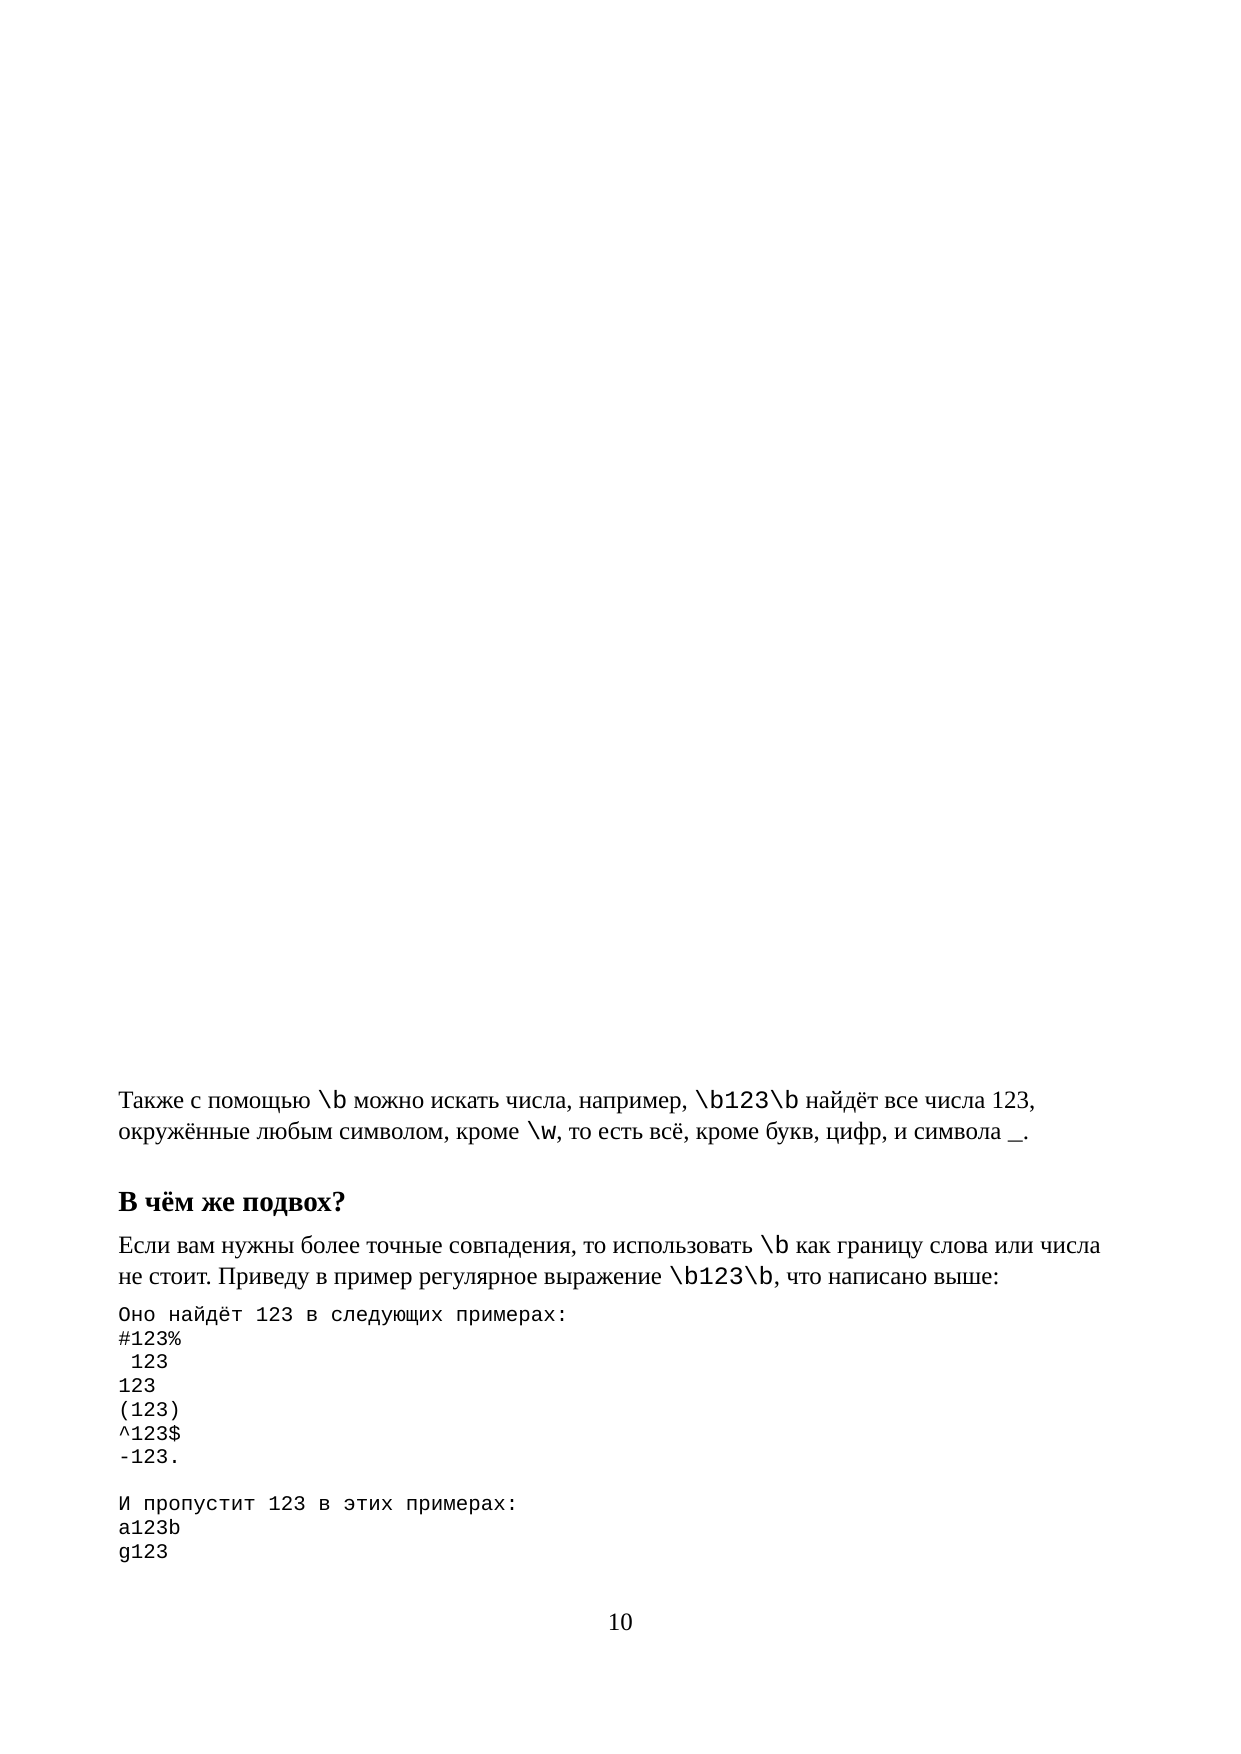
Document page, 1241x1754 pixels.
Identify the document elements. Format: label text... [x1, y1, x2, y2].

text Оно найдёт 123 в следующих примерах: [118, 1304, 1122, 1328]
text ^123$ [118, 1422, 1122, 1446]
text g123 [118, 1541, 1122, 1564]
text a123b [118, 1517, 1122, 1541]
subtitle В чём же подвох? [118, 1184, 1122, 1218]
text (123) [118, 1399, 1122, 1422]
text 123 [118, 1375, 1122, 1399]
text Если вам нужны более точные совпадения, то использовать \b как границу слова или числа не стоит. Приведу в пример регулярное выражение \b123\b, что написано выше: [118, 1230, 1122, 1292]
text -123. [118, 1446, 1122, 1470]
text Также с помощью \b можно искать числа, например, \b123\b найдёт все числа 123, окружённые любым символом, кроме \w, то есть всё, кроме букв, цифр, и символа _. [118, 1085, 1122, 1147]
text И пропустит 123 в этих примерах: [118, 1493, 1122, 1517]
text #123% [118, 1328, 1122, 1352]
text 123 [118, 1352, 1122, 1375]
